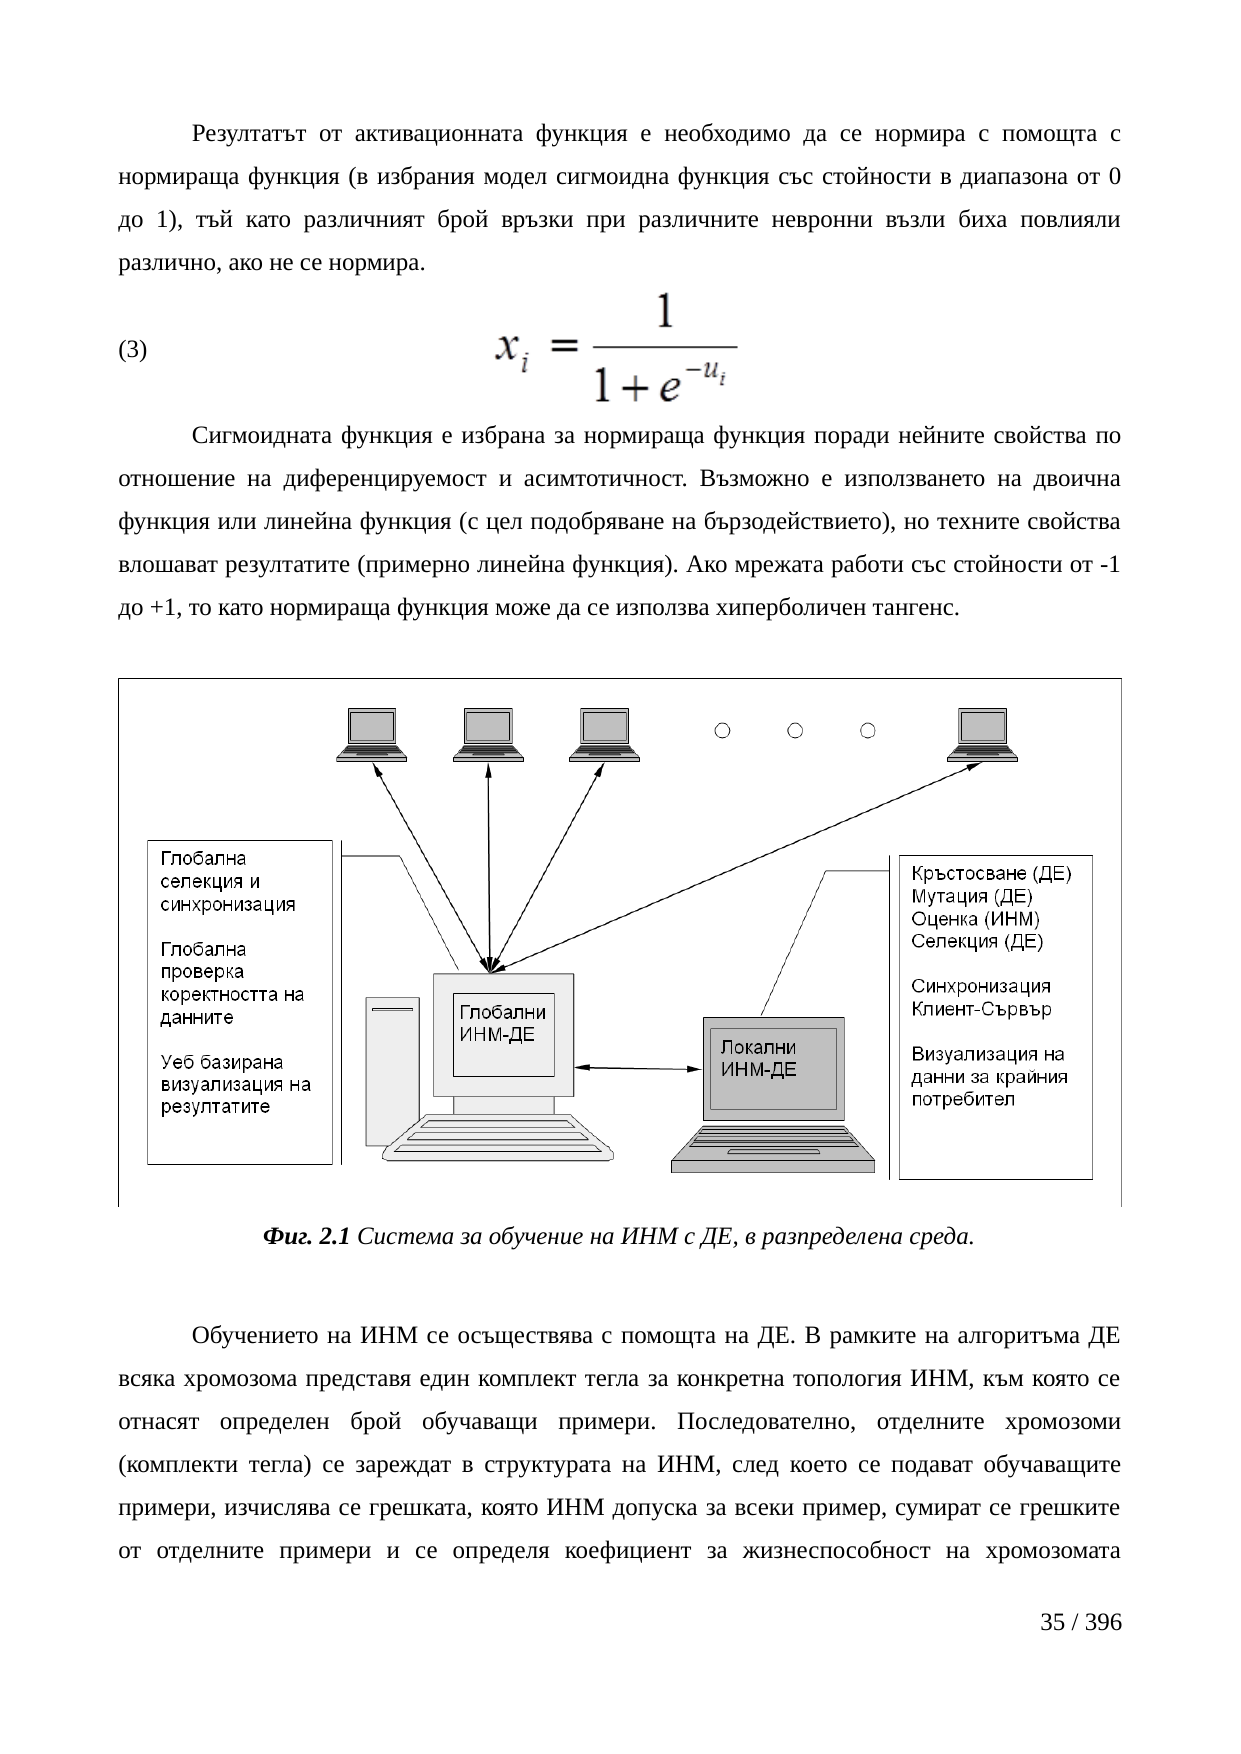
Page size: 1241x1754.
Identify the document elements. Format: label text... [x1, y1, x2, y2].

text [752, 334, 1122, 362]
text Сигмоидната функция е избрана за нормираща функция поради нейните свойства по отношение на диференцируемост и асимтотичност. Възможно е използването на двоична функция или линейна функция (с цел подобряване на бързодействието), но техните свойства влошават резултатите (примерно линейна функция). Ако мрежата работи със стойности от -1 до +1, то като нормираща функция може да се използва хиперболичен тангенс. [118, 420, 1122, 621]
text Обучението на ИНМ се осъществява с помощта на ДЕ. В рамките на алгоритъма ДЕ всяка хромозома представя един комплект тегла за конкретна топология ИНМ, към която се отнасят определен брой обучаващи примери. Последователно, отделните хромозоми (комплекти тегла) се зареждат в структурата на ИНМ, след което се подават обучаващите примери, изчислява се грешката, която ИНМ допуска за всеки пример, сумират се грешките от отделните примери и се определя коефициент за жизнеспособност на хромозомата [118, 1320, 1122, 1564]
text (3) [118, 334, 488, 362]
text Резултатът от активационната функция е необходимо да се нормира с помощта с нормираща функция (в избрания модел сигмоидна функция със стойности в диапазона от 0 до 1), тъй като различният брой връзки при различните невронни възли биха повлияли различно, ако не се нормира. [118, 118, 1122, 276]
text Фиг. 2.1 Система за обучение на ИНМ с ДЕ, в разпределена среда. [118, 1207, 1122, 1250]
